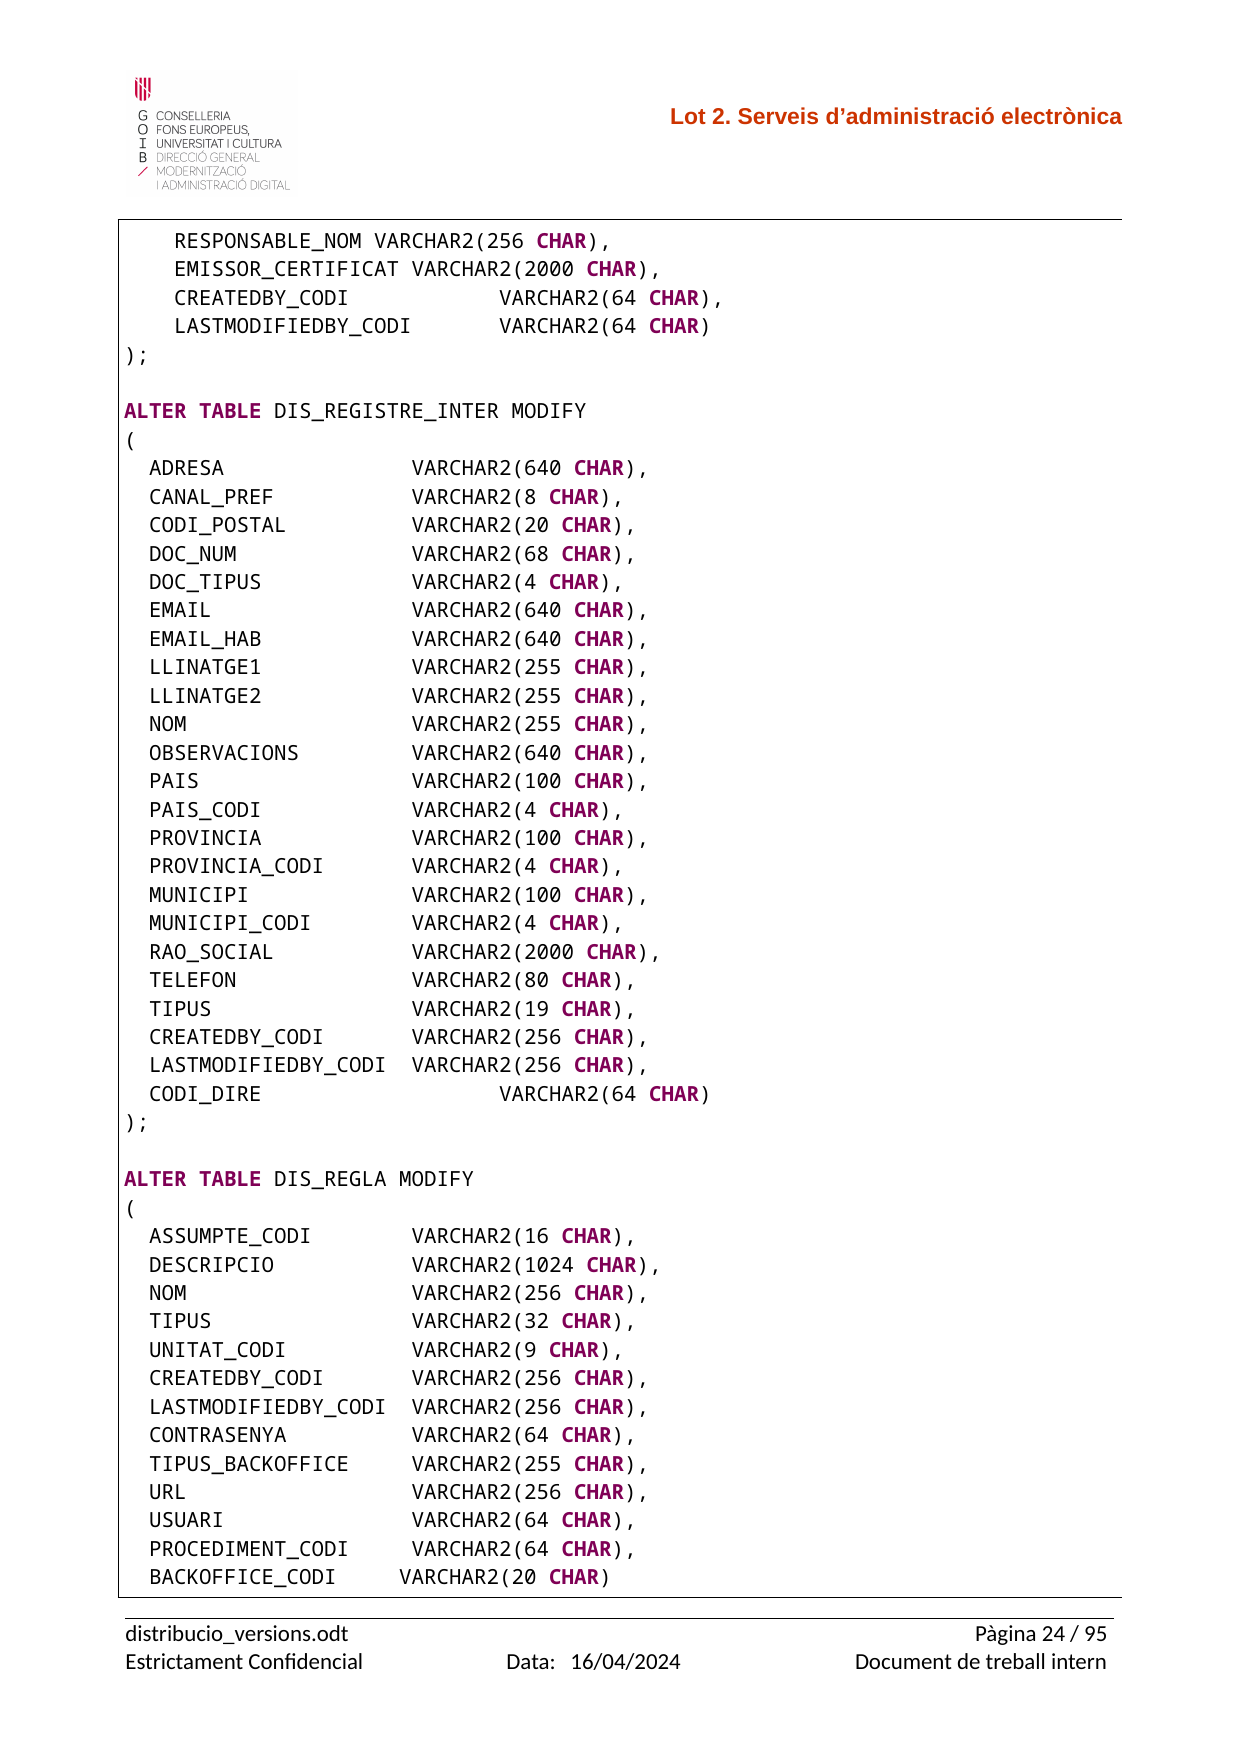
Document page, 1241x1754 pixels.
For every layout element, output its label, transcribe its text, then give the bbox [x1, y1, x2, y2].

picture [126, 70, 299, 197]
table_header RESPONSABLE_NOM VARCHAR2(256 CHAR), EMISSOR_CERTIFICAT VARCHAR2(2000 CHAR), CREATEDBY_CODI VARCHAR2(64 CHAR), LASTMODIFIEDBY_CODI VARCHAR2(64 CHAR) ); ALTER TABLE DIS_REGISTRE_INTER MODIFY ( ADRESA VARCHAR2(640 CHAR), CANAL_PREF VARCHAR2(8 CHAR), CODI_POSTAL VARCHAR2(20 CHAR), DOC_NUM VARCHAR2(68 CHAR), DOC_TIPUS VARCHAR2(4 CHAR), EMAIL VARCHAR2(640 CHAR), EMAIL_HAB VARCHAR2(640 CHAR), LLINATGE1 VARCHAR2(255 CHAR), LLINATGE2 VARCHAR2(255 CHAR), NOM VARCHAR2(255 CHAR), OBSERVACIONS VARCHAR2(640 CHAR), PAIS VARCHAR2(100 CHAR), PAIS_CODI VARCHAR2(4 CHAR), PROVINCIA VARCHAR2(100 CHAR), PROVINCIA_CODI VARCHAR2(4 CHAR), MUNICIPI VARCHAR2(100 CHAR), MUNICIPI_CODI VARCHAR2(4 CHAR), RAO_SOCIAL VARCHAR2(2000 CHAR), TELEFON VARCHAR2(80 CHAR), TIPUS VARCHAR2(19 CHAR), CREATEDBY_CODI VARCHAR2(256 CHAR), LASTMODIFIEDBY_CODI VARCHAR2(256 CHAR), CODI_DIRE VARCHAR2(64 CHAR) ); ALTER TABLE DIS_REGLA MODIFY ( ASSUMPTE_CODI VARCHAR2(16 CHAR), DESCRIPCIO VARCHAR2(1024 CHAR), NOM VARCHAR2(256 CHAR), TIPUS VARCHAR2(32 CHAR), UNITAT_CODI VARCHAR2(9 CHAR), CREATEDBY_CODI VARCHAR2(256 CHAR), LASTMODIFIEDBY_CODI VARCHAR2(256 CHAR), CONTRASENYA VARCHAR2(64 CHAR), TIPUS_BACKOFFICE VARCHAR2(255 CHAR), URL VARCHAR2(256 CHAR), USUARI VARCHAR2(64 CHAR), PROCEDIMENT_CODI VARCHAR2(64 CHAR), BACKOFFICE_CODI VARCHAR2(20 CHAR) [119, 220, 1122, 1597]
